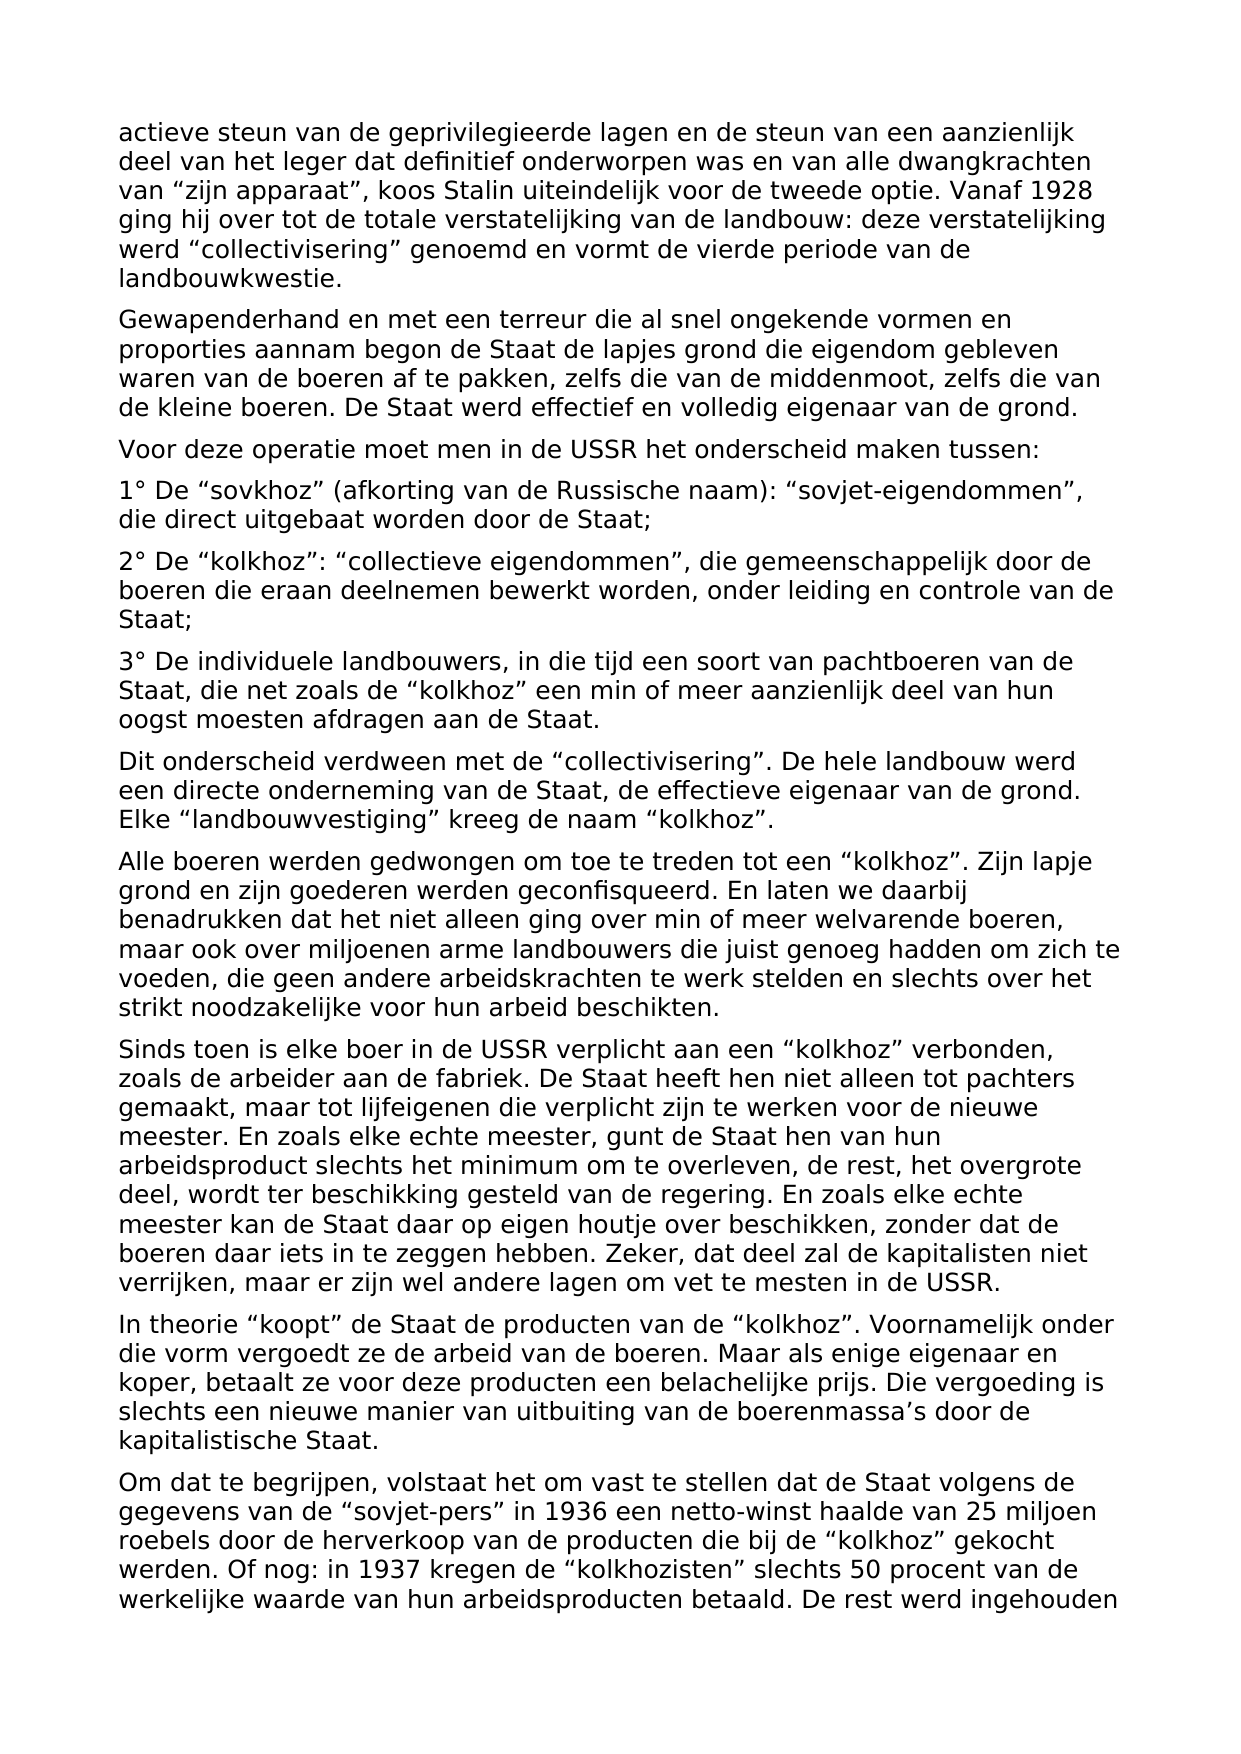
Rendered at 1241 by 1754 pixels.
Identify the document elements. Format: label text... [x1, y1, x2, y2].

text In theorie “koopt” de Staat de producten van de “kolkhoz”. Voornamelijk onder die vorm vergoedt ze de arbeid van de boeren. Maar als enige eigenaar en koper, betaalt ze voor deze producten een belachelijke prijs. Die vergoeding is slechts een nieuwe manier van uitbuiting van de boerenmassa’s door de kapitalistische Staat. [118, 1310, 1122, 1456]
text Om dat te begrijpen, volstaat het om vast te stellen dat de Staat volgens de gegevens van de “sovjet-pers” in 1936 een netto-winst haalde van 25 miljoen roebels door de herverkoop van de producten die bij de “kolkhoz” gekocht werden. Of nog: in 1937 kregen de “kolkhozisten” slechts 50 procent van de werkelijke waarde van hun arbeidsproducten betaald. De rest werd ingehouden [118, 1468, 1122, 1614]
text 2° De “kolkhoz”: “collectieve eigendommen”, die gemeenschappelijk door de boeren die eraan deelnemen bewerkt worden, onder leiding en controle van de Staat; [118, 547, 1122, 635]
text Sinds toen is elke boer in de USSR verplicht aan een “kolkhoz” verbonden, zoals de arbeider aan de fabriek. De Staat heeft hen niet alleen tot pachters gemaakt, maar tot lijfeigenen die verplicht zijn te werken voor de nieuwe meester. En zoals elke echte meester, gunt de Staat hen van hun arbeidsproduct slechts het minimum om te overleven, de rest, het overgrote deel, wordt ter beschikking gesteld van de regering. En zoals elke echte meester kan de Staat daar op eigen houtje over beschikken, zonder dat de boeren daar iets in te zeggen hebben. Zeker, dat deel zal de kapitalisten niet verrijken, maar er zijn wel andere lagen om vet te mesten in de USSR. [118, 1035, 1122, 1297]
text Voor deze operatie moet men in de USSR het onderscheid maken tussen: [118, 435, 1122, 464]
text 1° De “sovkhoz” (afkorting van de Russische naam): “sovjet-eigendommen”, die direct uitgebaat worden door de Staat; [118, 476, 1122, 535]
text actieve steun van de geprivilegieerde lagen en de steun van een aanzienlijk deel van het leger dat definitief onderworpen was en van alle dwangkrachten van “zijn apparaat”, koos Stalin uiteindelijk voor de tweede optie. Vanaf 1928 ging hij over tot de totale verstatelijking van de landbouw: deze verstatelijking werd “collectivisering” genoemd en vormt de vierde periode van de landbouwkwestie. [118, 118, 1122, 293]
text Gewapenderhand en met een terreur die al snel ongekende vormen en proporties aannam begon de Staat de lapjes grond die eigendom gebleven waren van de boeren af te pakken, zelfs die van de middenmoot, zelfs die van de kleine boeren. De Staat werd effectief en volledig eigenaar van de grond. [118, 306, 1122, 422]
text Dit onderscheid verdween met de “collectivisering”. De hele landbouw werd een directe onderneming van de Staat, de effectieve eigenaar van de grond. Elke “landbouwvestiging” kreeg de naam “kolkhoz”. [118, 747, 1122, 835]
text 3° De individuele landbouwers, in die tijd een soort van pachtboeren van de Staat, die net zoals de “kolkhoz” een min of meer aanzienlijk deel van hun oogst moesten afdragen aan de Staat. [118, 647, 1122, 735]
text Alle boeren werden gedwongen om toe te treden tot een “kolkhoz”. Zijn lapje grond en zijn goederen werden geconfisqueerd. En laten we daarbij benadrukken dat het niet alleen ging over min of meer welvarende boeren, maar ook over miljoenen arme landbouwers die juist genoeg hadden om zich te voeden, die geen andere arbeidskrachten te werk stelden en slechts over het strikt noodzakelijke voor hun arbeid beschikten. [118, 847, 1122, 1022]
